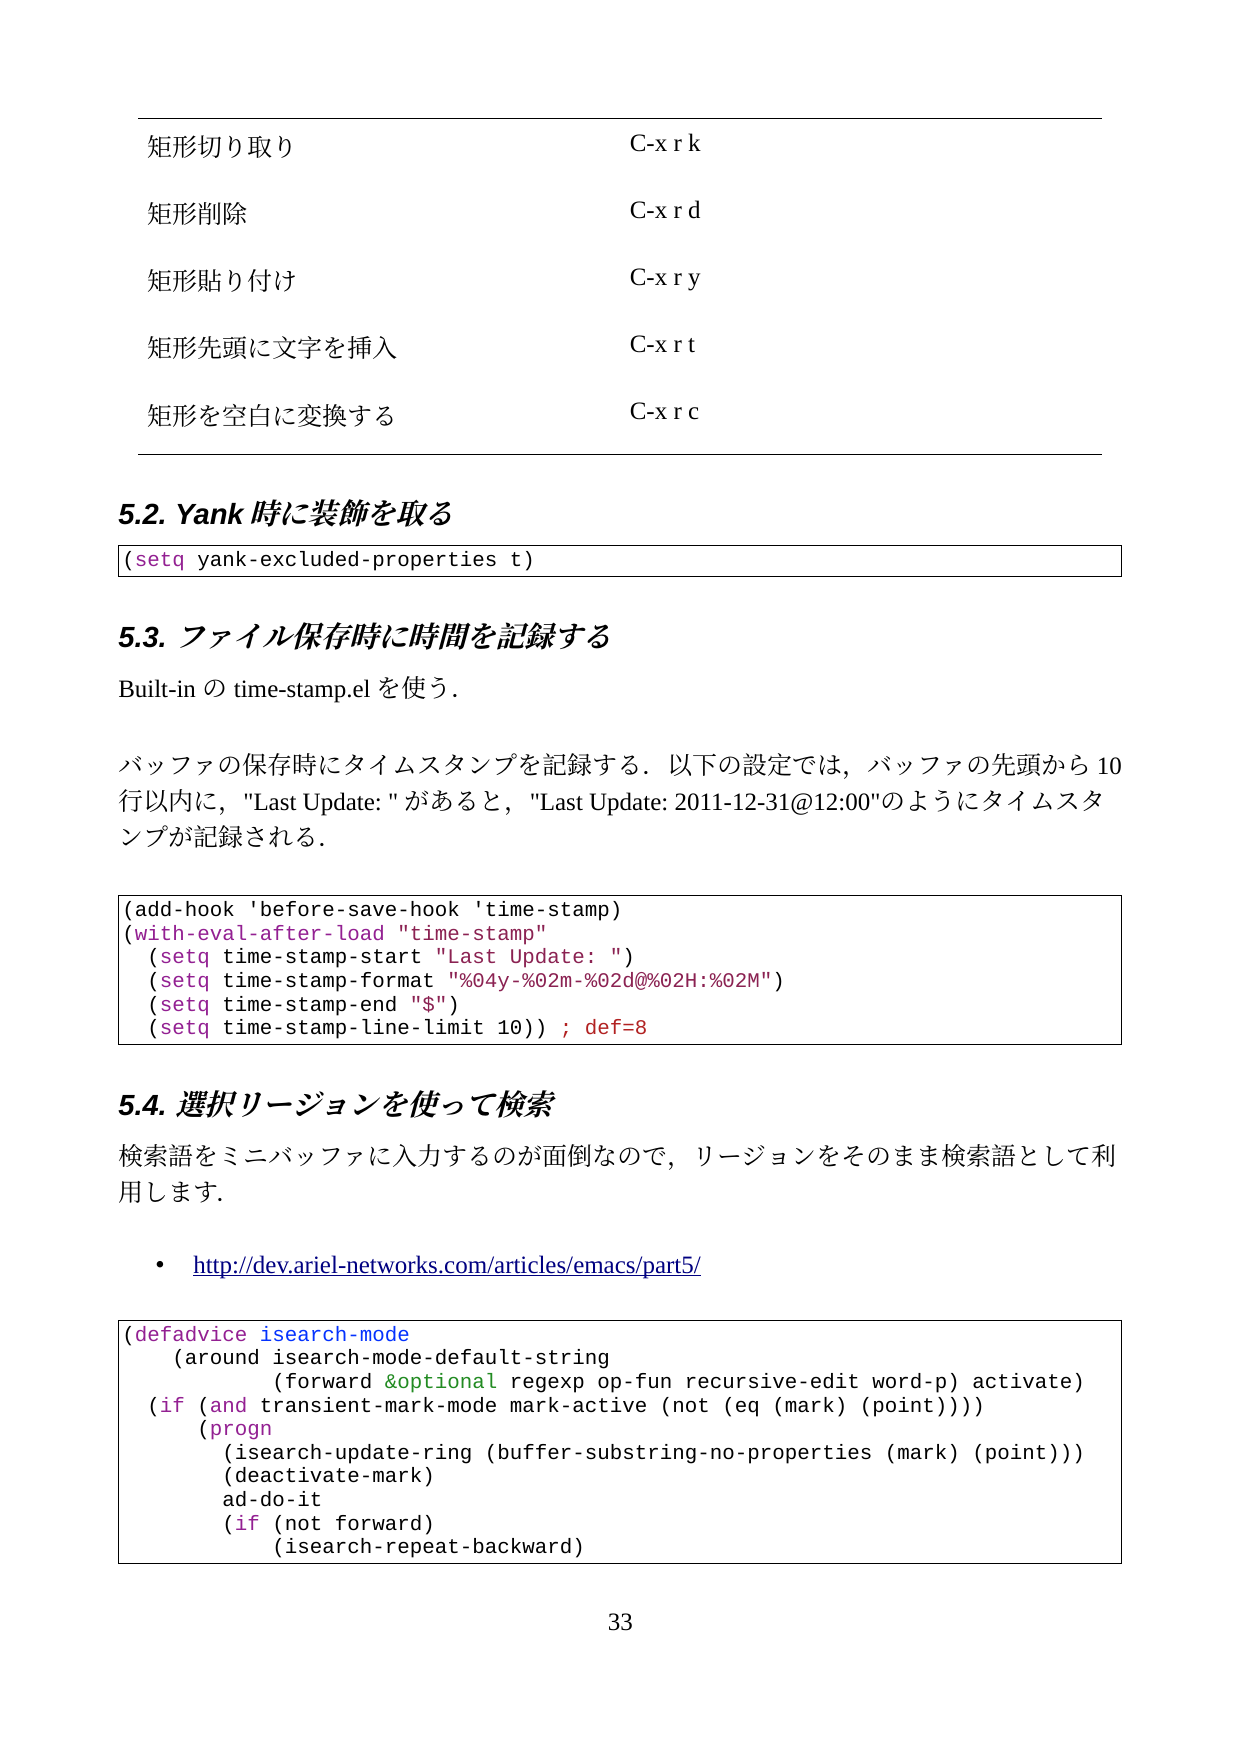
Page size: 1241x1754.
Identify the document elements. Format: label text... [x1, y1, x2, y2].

text (isearch-repeat-backward) [119, 1532, 1121, 1563]
text (isearch-update-ring (buffer-substring-no-properties (mark) (point))) [119, 1438, 1121, 1462]
table_cell C-x r d [620, 185, 1102, 253]
text (if (and transient-mark-mode mark-active (not (eq (mark) (point)))) [119, 1391, 1121, 1414]
table_cell 矩形貼り付け [138, 253, 620, 320]
text 検索語をミニバッファに入力するのが面倒なので，リージョンをそのまま検索語として利用します． [118, 1137, 1122, 1237]
table_header C-x r k [620, 119, 1102, 185]
table_cell C-x r t [620, 320, 1102, 387]
text (setq time-stamp-end "$") [119, 989, 1121, 1013]
text (defadvice isearch-mode [119, 1321, 1121, 1343]
text (setq time-stamp-line-limit 10)) ; def=8 [119, 1013, 1121, 1044]
table_cell 矩形先頭に文字を挿入 [138, 320, 620, 387]
text (setq time-stamp-format "%04y-%02m-%02d@%02H:%02M") [119, 966, 1121, 989]
text (setq yank-excluded-properties t) [119, 546, 1121, 576]
text (progn [119, 1414, 1121, 1438]
text ad-do-it [119, 1485, 1121, 1509]
table_cell 矩形を空白に変換する [138, 387, 620, 454]
table_header 矩形切り取り [138, 119, 620, 185]
text Built-in の time-stamp.el を使う． [118, 669, 1122, 733]
table_cell 矩形削除 [138, 185, 620, 253]
text バッファの保存時にタイムスタンプを記録する．以下の設定では，バッファの先頭から10行以内に，"Last Update: " があると，"Last Update: 2011-12-31@12:00"のようにタイムスタンプが記録される． [118, 746, 1122, 882]
text (with-eval-after-load "time-stamp" [119, 919, 1121, 942]
table_cell C-x r y [620, 253, 1102, 320]
text (around isearch-mode-default-string [119, 1343, 1121, 1367]
text (setq time-stamp-start "Last Update: ") [119, 942, 1121, 966]
text (add-hook 'before-save-hook 'time-stamp) [119, 896, 1121, 919]
text (forward &optional regexp op-fun recursive-edit word-p) activate) [119, 1367, 1121, 1391]
subtitle 選択リージョンを使って検索 [118, 1082, 1122, 1124]
subtitle ファイル保存時に時間を記録する [118, 614, 1122, 656]
table_cell C-x r c [620, 387, 1102, 454]
subtitle Yank時に装飾を取る [118, 491, 1122, 533]
text (if (not forward) [119, 1509, 1121, 1532]
text (deactivate-mark) [119, 1462, 1121, 1485]
list http://dev.ariel-networks.com/articles/emacs/part5/ [156, 1250, 1122, 1307]
